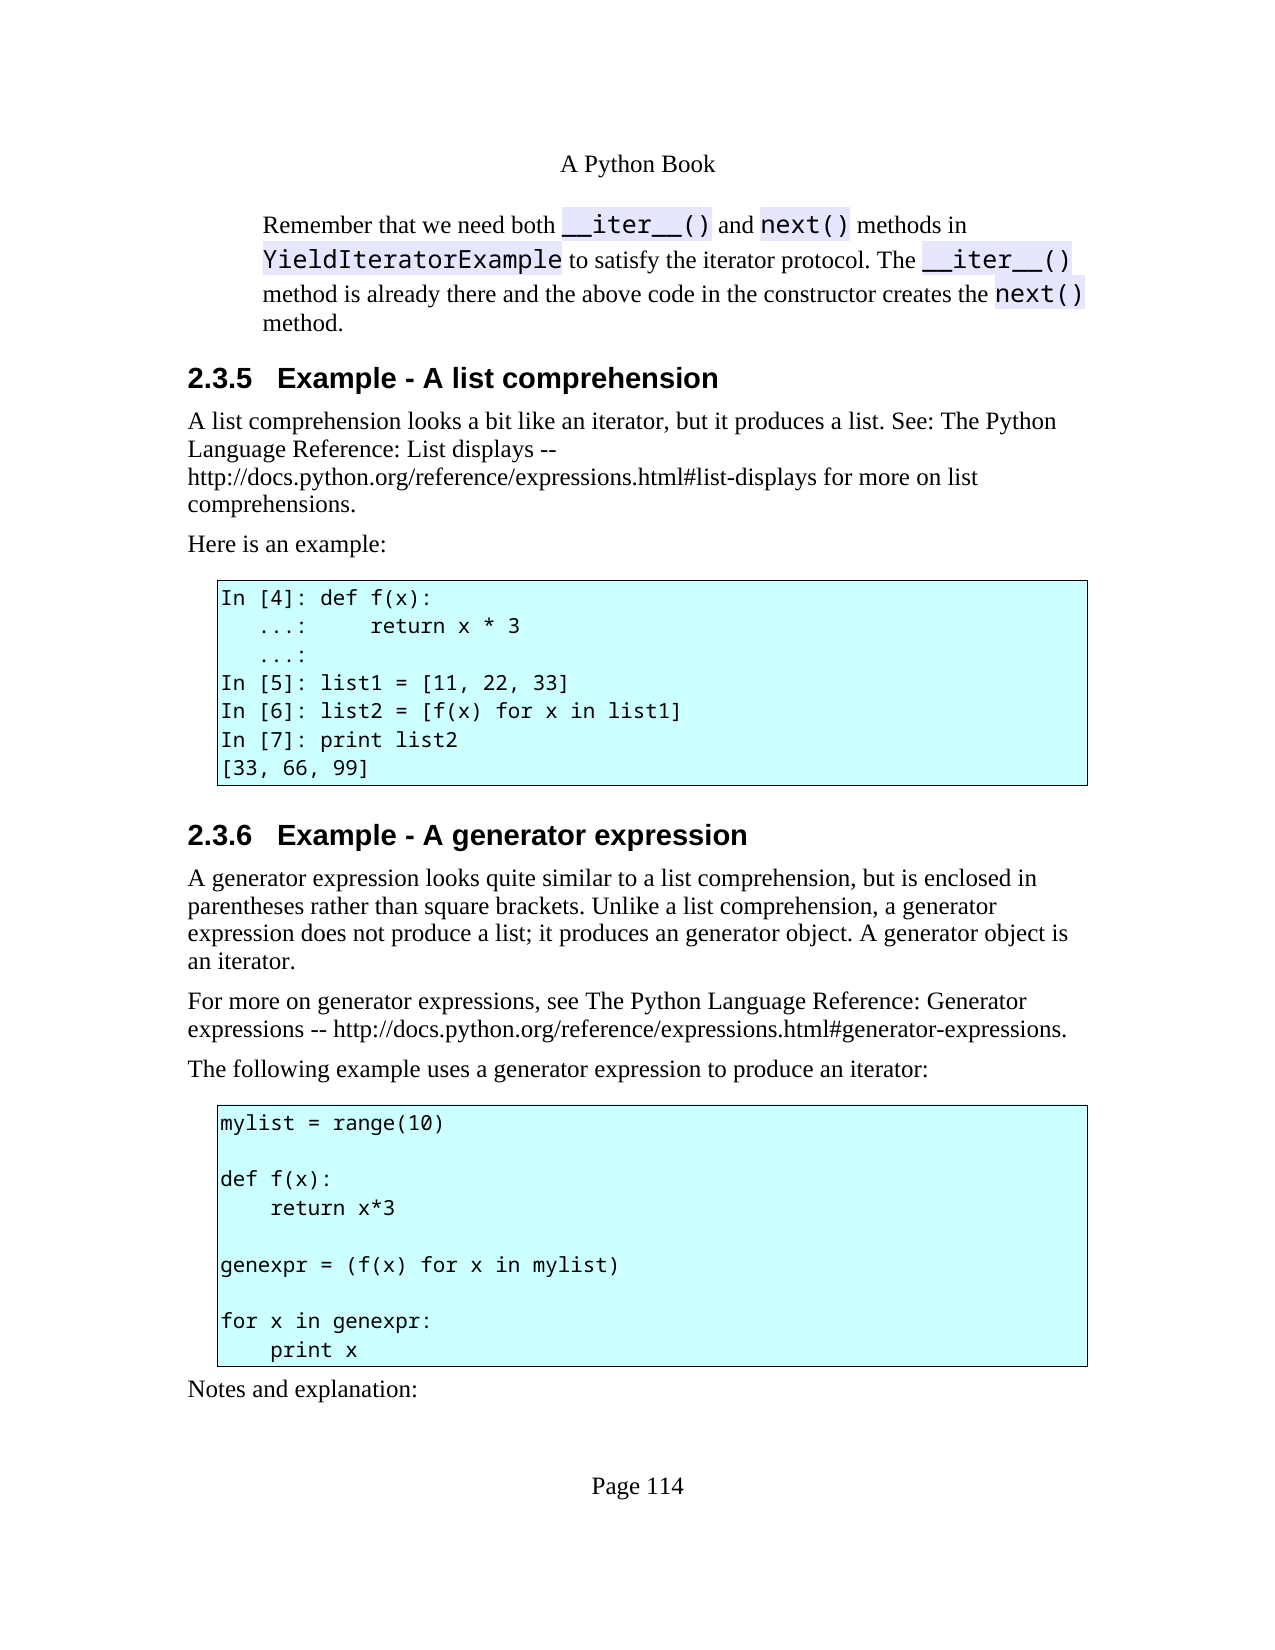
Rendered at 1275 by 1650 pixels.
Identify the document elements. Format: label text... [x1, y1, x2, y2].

subtitle 2.3.6 Example - A generator expression [187, 819, 1087, 852]
text A list comprehension looks a bit like an iterator, but it produces a list. See: The Python Language Reference: List displays -- http://docs.python.org/reference/expressions.html#list-displays for more on list comprehensions. [187, 407, 1087, 518]
text For more on generator expressions, see The Python Language Reference: Generator expressions -- http://docs.python.org/reference/expressions.html#generator-expressions. [187, 987, 1087, 1043]
subtitle 2.3.5 Example - A list comprehension [187, 362, 1087, 395]
text The following example uses a generator expression to produce an iterator: [187, 1055, 1087, 1083]
text Here is an example: [187, 531, 1087, 558]
text In [4]: def f(x): ...: return x * 3 ...: In [5]: list1 = [11, 22, 33] In [6]: list2 = [f(x) for x in list1] In [7]: print list2 [33, 66, 99] [218, 581, 1087, 785]
text mylist = range(10) def f(x): return x*3 genexpr = (f(x) for x in mylist) for x in genexpr: print x [218, 1106, 1087, 1366]
list Remember that we need both __iter__() and next() methods in YieldIteratorExample to satisfy the iterator protocol. The __iter__() method is already there and the above code in the constructor creates the next() method. [225, 207, 1087, 337]
text Notes and explanation: [187, 1376, 1087, 1403]
text A generator expression looks quite similar to a list comprehension, but is enclosed in parentheses rather than square brackets. Unlike a list comprehension, a generator expression does not produce a list; it produces an generator object. A generator object is an iterator. [187, 864, 1087, 975]
